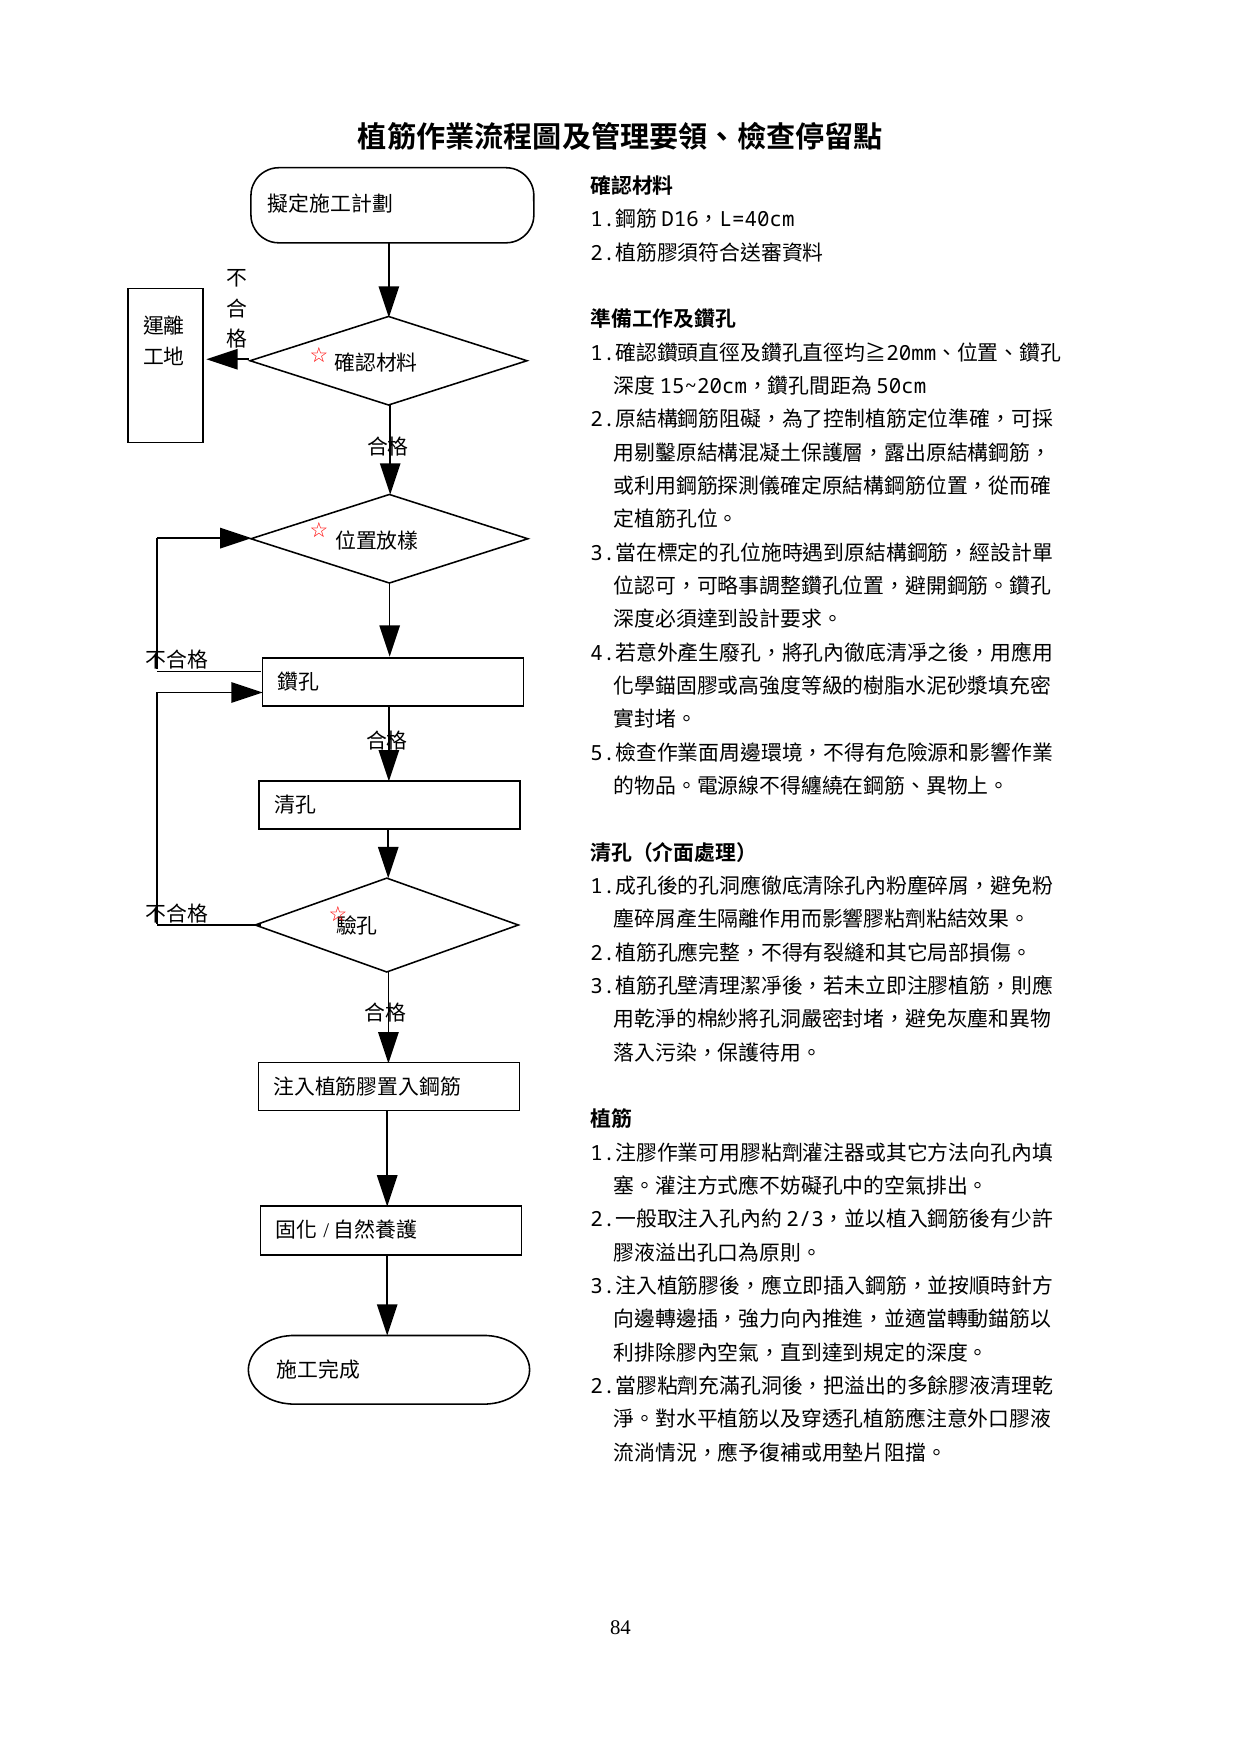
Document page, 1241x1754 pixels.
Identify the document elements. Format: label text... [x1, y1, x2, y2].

text 5.檢查作業面周邊環境，不得有危險源和影響作業的物品。電源線不得纏繞在鋼筋、異物上。 [590, 733, 1069, 800]
text 3.注入植筋膠後，應立即插入鋼筋，並按順時針方向邊轉邊插，強力向內推進，並適當轉動錨筋以利排除膠內空氣，直到達到規定的深度。 [590, 1267, 1069, 1367]
text 植筋作業流程圖及管理要領、檢查停留點 [71, 93, 1169, 156]
text 準備工作及鑽孔 [590, 300, 1069, 333]
text 1.成孔後的孔洞應徹底清除孔內粉塵碎屑，避免粉塵碎屑產生隔離作用而影響膠粘劑粘結效果。 [590, 867, 1069, 933]
text 2.一般取注入孔內約2/3，並以植入鋼筋後有少許膠液溢出孔口為原則。 [590, 1200, 1069, 1267]
text 2.植筋膠須符合送審資料 [590, 233, 1069, 267]
text 3.當在標定的孔位施時遇到原結構鋼筋，經設計單位認可，可略事調整鑽孔位置，避開鋼筋。鑽孔深度必須達到設計要求。 [590, 533, 1069, 633]
text 清孔（介面處理） [590, 833, 1069, 867]
text 1.注膠作業可用膠粘劑灌注器或其它方法向孔內填塞。灌注方式應不妨礙孔中的空氣排出。 [590, 1133, 1069, 1200]
text 確認材料 [590, 167, 1069, 200]
text 2.當膠粘劑充滿孔洞後，把溢出的多餘膠液清理乾淨。對水平植筋以及穿透孔植筋應注意外口膠液流淌情況，應予復補或用墊片阻擋。 [590, 1367, 1069, 1467]
text 4.若意外產生廢孔，將孔內徹底清凈之後，用應用化學錨固膠或高強度等級的樹脂水泥砂漿填充密實封堵。 [590, 633, 1069, 733]
text 1.確認鑽頭直徑及鑽孔直徑均≧20mm、位置、鑽孔深度15~20cm，鑽孔間距為50cm [590, 333, 1069, 400]
text 2.植筋孔應完整，不得有裂縫和其它局部損傷。 [590, 933, 1069, 967]
text 3.植筋孔壁清理潔凈後，若未立即注膠植筋，則應用乾淨的棉紗將孔洞嚴密封堵，避免灰塵和異物落入污染，保護待用。 [590, 967, 1069, 1067]
text 2.原結構鋼筋阻礙，為了控制植筋定位準確，可採用剔鑿原結構混凝土保護層，露出原結構鋼筋，或利用鋼筋探測儀確定原結構鋼筋位置，從而確定植筋孔位。 [590, 400, 1069, 533]
text 1.鋼筋D16，L=40cm [590, 200, 1069, 233]
text 植筋 [590, 1100, 1069, 1133]
